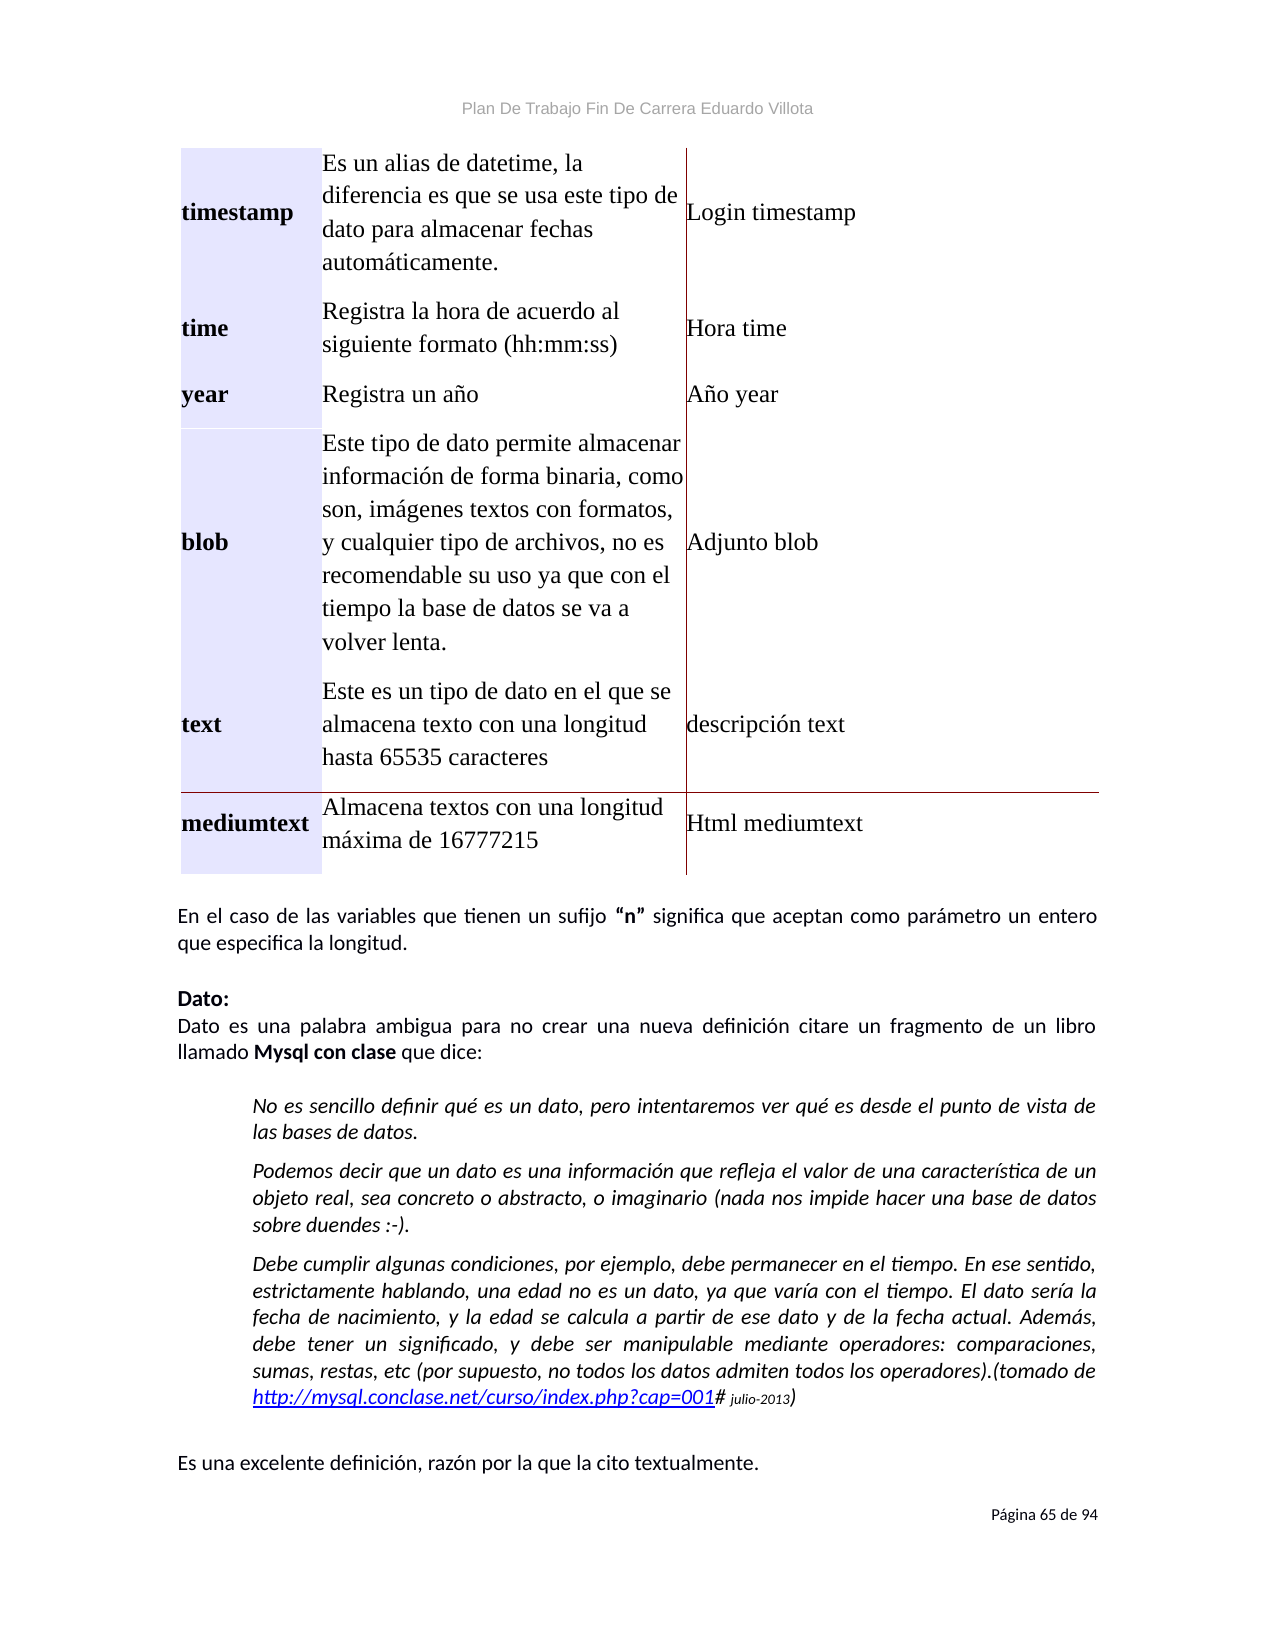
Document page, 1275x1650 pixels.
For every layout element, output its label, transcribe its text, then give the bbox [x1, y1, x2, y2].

table_cell Login timestamp [687, 148, 1099, 296]
text Es una excelente definición, razón por la que la cito textualmente. [177, 1449, 1098, 1476]
table_cell time [181, 296, 322, 379]
table_cell blob [181, 429, 322, 676]
table_cell Registra un año [322, 379, 686, 428]
text Dato: [177, 984, 1098, 1012]
table_cell mediumtext [181, 793, 322, 874]
table_cell descripción text [687, 676, 1099, 792]
table_cell Adjunto blob [687, 429, 1099, 676]
table_cell Es un alias de datetime, la diferencia es que se usa este tipo de dato para almacenar fechas automáticamente. [322, 148, 686, 296]
table_cell Hora time [687, 296, 1099, 379]
table_cell Registra la hora de acuerdo al siguiente formato (hh:mm:ss) [322, 296, 686, 379]
text En el caso de las variables que tienen un sufijo “n” significa que aceptan como parámetro un entero que especifica la longitud. [177, 902, 1098, 956]
table_cell Año year [687, 379, 1099, 428]
table_cell year [181, 379, 322, 428]
text Debe cumplir algunas condiciones, por ejemplo, debe permanecer en el tiempo. En ese sentido, estrictamente hablando, una edad no es un dato, ya que varía con el tiempo. El dato sería la fecha de nacimiento, y la edad se calcula a partir de ese dato y de la fecha actual. Además, debe tener un significado, y debe ser manipulable mediante operadores: comparaciones, sumas, restas, etc (por supuesto, no todos los datos admiten todos los operadores).(tomado de http://mysql.conclase.net/curso/index.php?cap=001# julio-2013) [252, 1250, 1098, 1410]
table_cell Html mediumtext [687, 793, 1099, 874]
table_cell Almacena textos con una longitud máxima de 16777215 [322, 793, 686, 874]
table_cell timestamp [181, 148, 322, 296]
table_cell Este tipo de dato permite almacenar información de forma binaria, como son, imágenes textos con formatos, y cualquier tipo de archivos, no es recomendable su uso ya que con el tiempo la base de datos se va a volver lenta. [322, 429, 686, 676]
text Podemos decir que un dato es una información que refleja el valor de una característica de un objeto real, sea concreto o abstracto, o imaginario (nada nos impide hacer una base de datos sobre duendes :-). [252, 1158, 1098, 1238]
text Dato es una palabra ambigua para no crear una nueva definición citare un fragmento de un libro llamado Mysql con clase que dice: [177, 1012, 1098, 1065]
table_cell text [181, 676, 322, 792]
table_cell Este es un tipo de dato en el que se almacena texto con una longitud hasta 65535 caracteres [322, 676, 686, 792]
text No es sencillo definir qué es un dato, pero intentaremos ver qué es desde el punto de vista de las bases de datos. [252, 1092, 1098, 1145]
